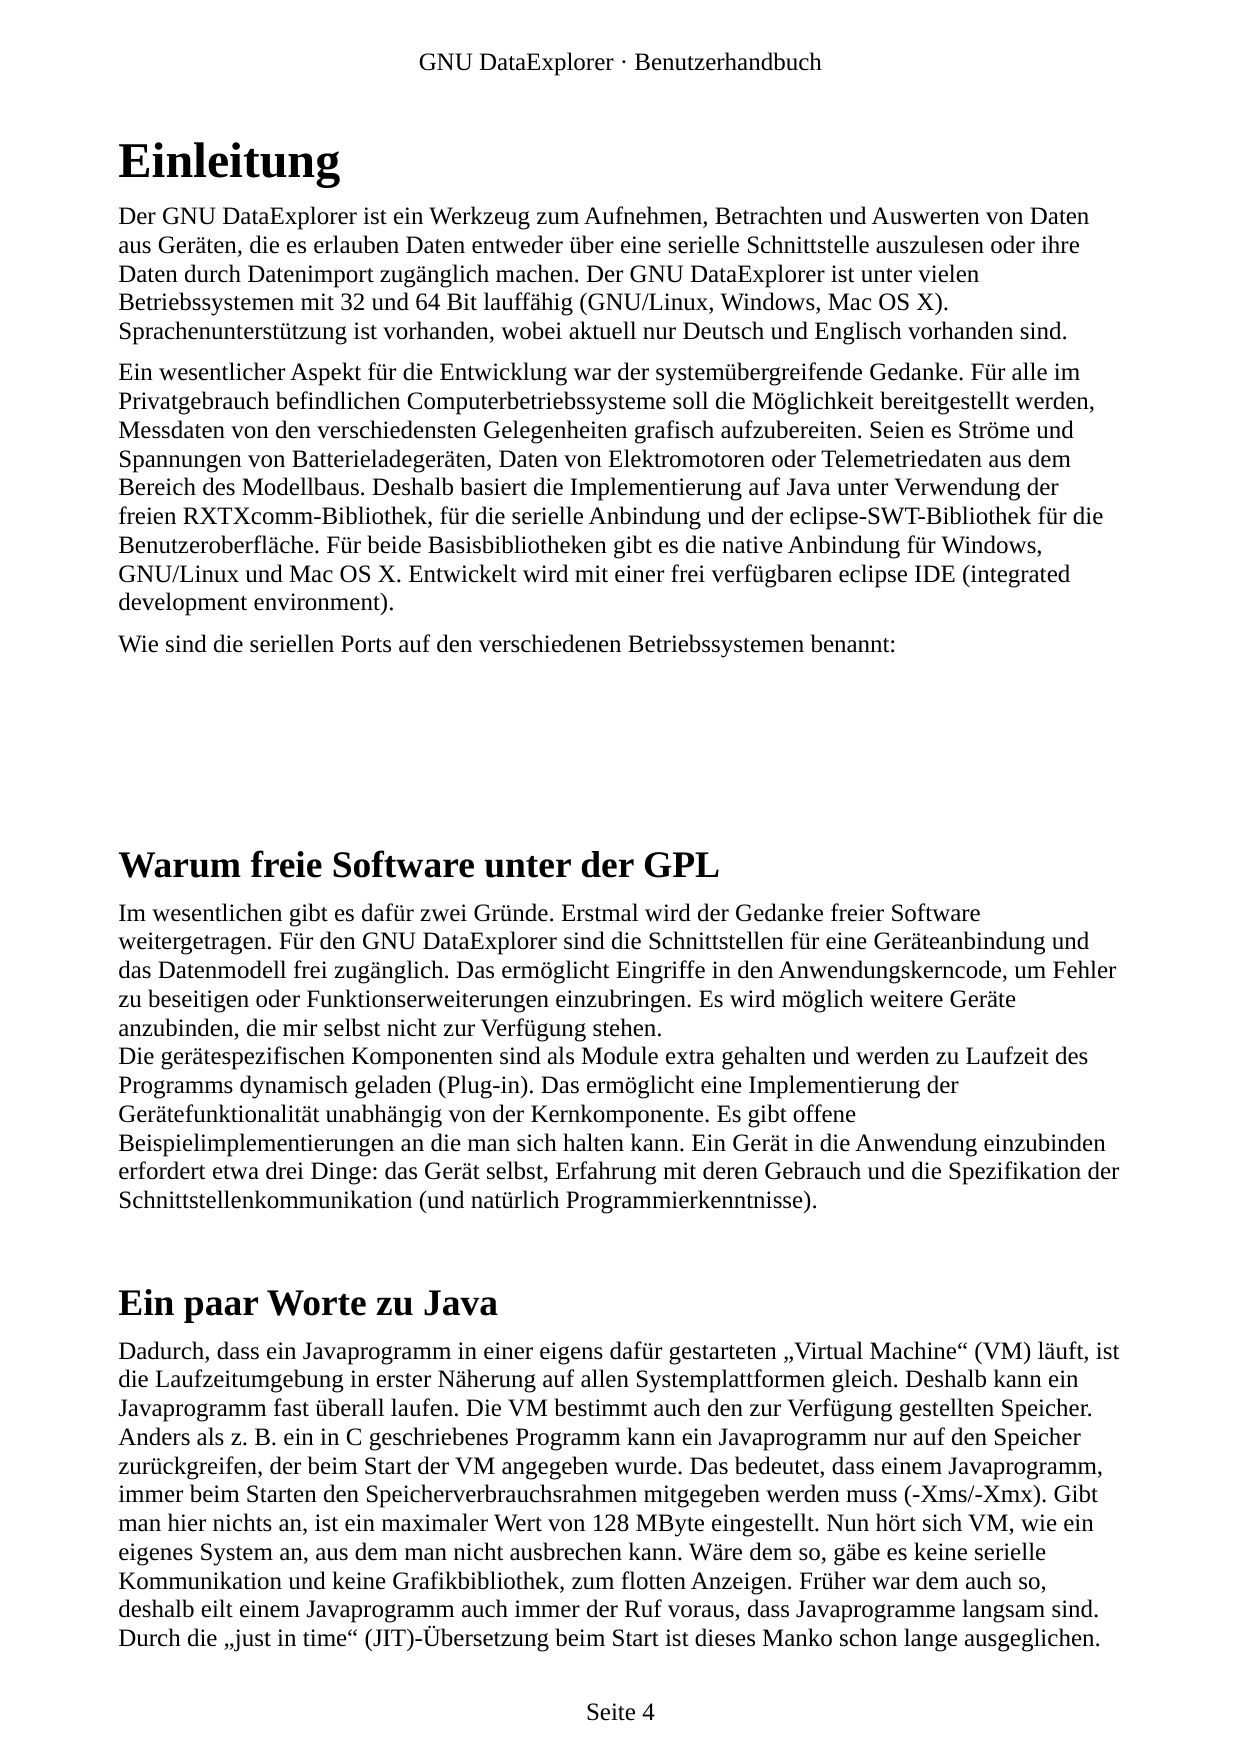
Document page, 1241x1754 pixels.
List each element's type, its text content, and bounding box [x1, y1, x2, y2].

subtitle Warum freie Software unter der GPL [118, 842, 1122, 885]
text Im wesentlichen gibt es dafür zwei Gründe. Erstmal wird der Gedanke freier Software weitergetragen. Für den GNU DataExplorer sind die Schnittstellen für eine Geräteanbindung und das Datenmodell frei zugänglich. Das ermöglicht Eingriffe in den Anwendungskerncode, um Fehler zu beseitigen oder Funktionserweiterungen einzubringen. Es wird möglich weitere Geräte anzubinden, die mir selbst nicht zur Verfügung stehen. Die gerätespezifischen Komponenten sind als Module extra gehalten und werden zu Laufzeit des Programms dynamisch geladen (Plug-in). Das ermöglicht eine Implementierung der Gerätefunktionalität unabhängig von der Kernkomponente. Es gibt offene Beispielimplementierungen an die man sich halten kann. Ein Gerät in die Anwendung einzubinden erfordert etwa drei Dinge: das Gerät selbst, Erfahrung mit deren Gebrauch und die Spezifikation der Schnittstellenkommunikation (und natürlich Programmierkenntnisse). [118, 898, 1122, 1214]
subtitle Ein paar Worte zu Java [118, 1280, 1122, 1323]
text Wie sind die seriellen Ports auf den verschiedenen Betriebssystemen benannt: [118, 629, 1122, 817]
text Ein wesentlicher Aspekt für die Entwicklung war der systemübergreifende Gedanke. Für alle im Privatgebrauch befindlichen Computerbetriebssysteme soll die Möglichkeit bereitgestellt werden, Messdaten von den verschiedensten Gelegenheiten grafisch aufzubereiten. Seien es Ströme und Spannungen von Batterieladegeräten, Daten von Elektromotoren oder Telemetriedaten aus dem Bereich des Modellbaus. Deshalb basiert die Implementierung auf Java unter Verwendung der freien RXTXcomm-Bibliothek, für die serielle Anbindung und der eclipse-SWT-Bibliothek für die Benutzeroberfläche. Für beide Basisbibliotheken gibt es die native Anbindung für Windows, GNU/Linux und Mac OS X. Entwickelt wird mit einer frei verfügbaren eclipse IDE (integrated development environment). [118, 357, 1122, 616]
text Der GNU DataExplorer ist ein Werkzeug zum Aufnehmen, Betrachten und Auswerten von Daten aus Geräten, die es erlauben Daten entweder über eine serielle Schnittstelle auszulesen oder ihre Daten durch Datenimport zugänglich machen. Der GNU DataExplorer ist unter vielen Betriebssystemen mit 32 und 64 Bit lauffähig (GNU/Linux, Windows, Mac OS X). Sprachenunterstützung ist vorhanden, wobei aktuell nur Deutsch und Englisch vorhanden sind. [118, 201, 1122, 345]
text Dadurch, dass ein Javaprogramm in einer eigens dafür gestarteten „Virtual Machine“ (VM) läuft, ist die Laufzeitumgebung in erster Näherung auf allen Systemplattformen gleich. Deshalb kann ein Javaprogramm fast überall laufen. Die VM bestimmt auch den zur Verfügung gestellten Speicher. Anders als z. B. ein in C geschriebenes Programm kann ein Javaprogramm nur auf den Speicher zurückgreifen, der beim Start der VM angegeben wurde. Das bedeutet, dass einem Javaprogramm, immer beim Starten den Speicherverbrauchsrahmen mitgegeben werden muss (-Xms/-Xmx). Gibt man hier nichts an, ist ein maximaler Wert von 128 MByte eingestellt. Nun hört sich VM, wie ein eigenes System an, aus dem man nicht ausbrechen kann. Wäre dem so, gäbe es keine serielle Kommunikation und keine Grafikbibliothek, zum flotten Anzeigen. Früher war dem auch so, deshalb eilt einem Javaprogramm auch immer der Ruf voraus, dass Javaprogramme langsam sind. Durch die „just in time“ (JIT)-Übersetzung beim Start ist dieses Manko schon lange ausgeglichen. [118, 1336, 1122, 1652]
subtitle Einleitung [118, 131, 1122, 189]
